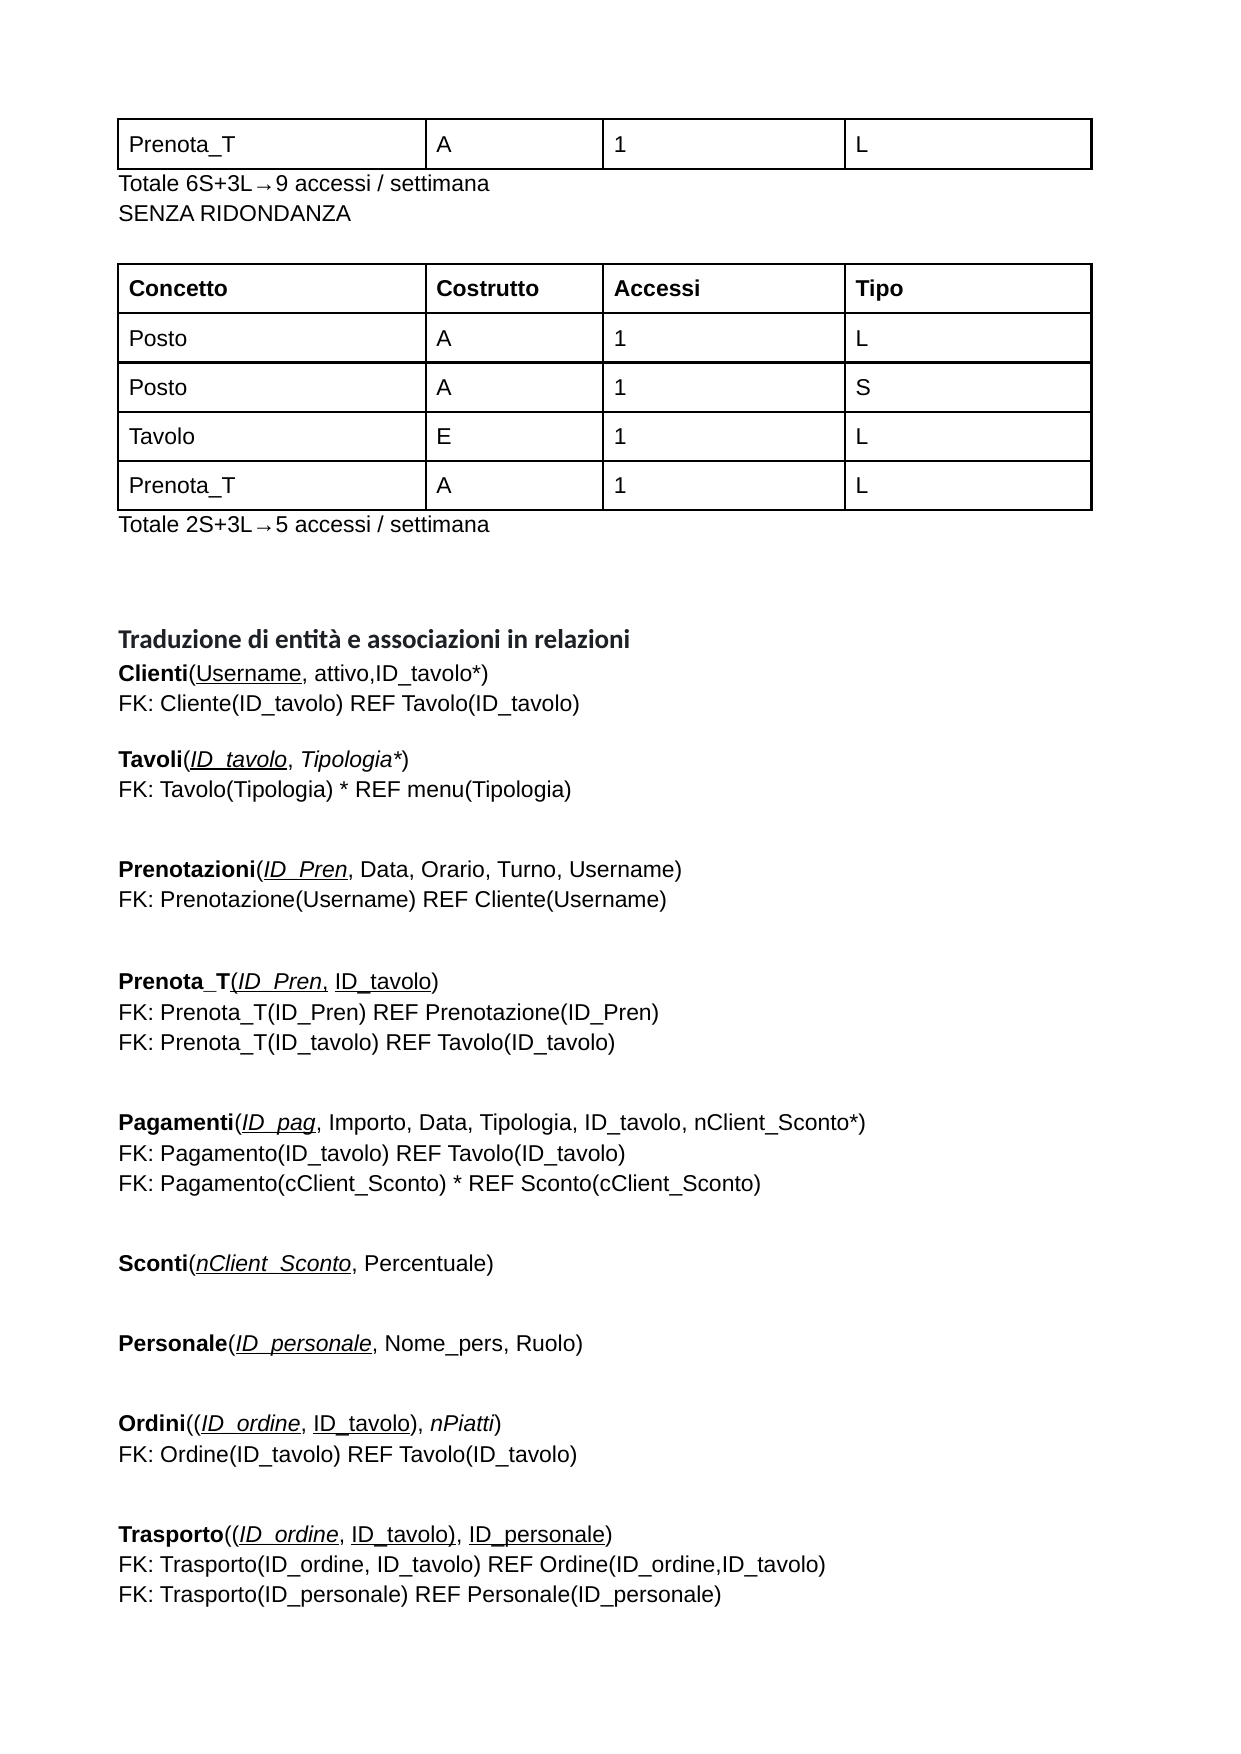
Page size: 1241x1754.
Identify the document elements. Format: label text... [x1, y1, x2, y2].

table_cell Prenota_T [119, 120, 425, 167]
table_cell L [846, 120, 1090, 167]
table_cell 1 [604, 314, 844, 361]
table_cell S [846, 364, 1090, 411]
table_header Concetto [119, 265, 425, 312]
table_cell 1 [604, 462, 844, 509]
table_cell A [427, 120, 602, 167]
table_cell L [846, 314, 1090, 361]
table_header Tipo [846, 265, 1090, 312]
table_cell A [427, 314, 602, 361]
table_cell Posto [119, 364, 425, 411]
text Personale(ID_personale, Nome_pers, Ruolo) [118, 1330, 1122, 1357]
text Sconti(nClient_Sconto, Percentuale) [118, 1250, 1122, 1276]
table_header Accessi [604, 265, 844, 312]
text Trasporto((ID_ordine, ID_tavolo), ID_personale) FK: Trasporto(ID_ordine, ID_tavolo) REF Ordine(ID_ordine,ID_tavolo) FK: Trasporto(ID_personale) REF Personale(ID_personale) [118, 1521, 1122, 1608]
text Traduzione di entità e associazioni in relazioni [118, 622, 1122, 655]
table_cell 1 [604, 364, 844, 411]
text SENZA RIDONDANZA [118, 200, 1122, 226]
text Prenotazioni(ID_Pren, Data, Orario, Turno, Username) FK: Prenotazione(Username) REF Cliente(Username) [118, 856, 1122, 912]
text Clienti(Username, attivo,ID_tavolo*) FK: Cliente(ID_tavolo) REF Tavolo(ID_tavolo) [118, 660, 1122, 717]
table_cell Tavolo [119, 413, 425, 460]
table_cell 1 [604, 120, 844, 167]
table_cell A [427, 364, 602, 411]
table_cell Posto [119, 314, 425, 361]
text Pagamenti(ID_pag, Importo, Data, Tipologia, ID_tavolo, nClient_Sconto*) FK: Pagamento(ID_tavolo) REF Tavolo(ID_tavolo) FK: Pagamento(cClient_Sconto) * REF Sconto(cClient_Sconto) [118, 1109, 1122, 1196]
table_cell Prenota_T [119, 462, 425, 509]
text Totale 2S+3L→5 accessi / settimana [118, 511, 1122, 538]
table_cell A [427, 462, 602, 509]
text Tavoli(ID_tavolo, Tipologia*) FK: Tavolo(Tipologia) * REF menu(Tipologia) [118, 746, 1122, 802]
text Totale 6S+3L→9 accessi / settimana [118, 169, 1122, 196]
table_cell L [846, 462, 1090, 509]
table_cell E [427, 413, 602, 460]
table_cell L [846, 413, 1090, 460]
text Ordini((ID_ordine, ID_tavolo), nPiatti) FK: Ordine(ID_tavolo) REF Tavolo(ID_tavolo) [118, 1410, 1122, 1467]
table_header Costrutto [427, 265, 602, 312]
text Prenota_T(ID_Pren, ID_tavolo) FK: Prenota_T(ID_Pren) REF Prenotazione(ID_Pren) FK: Prenota_T(ID_tavolo) REF Tavolo(ID_tavolo) [118, 966, 1122, 1056]
table_cell 1 [604, 413, 844, 460]
